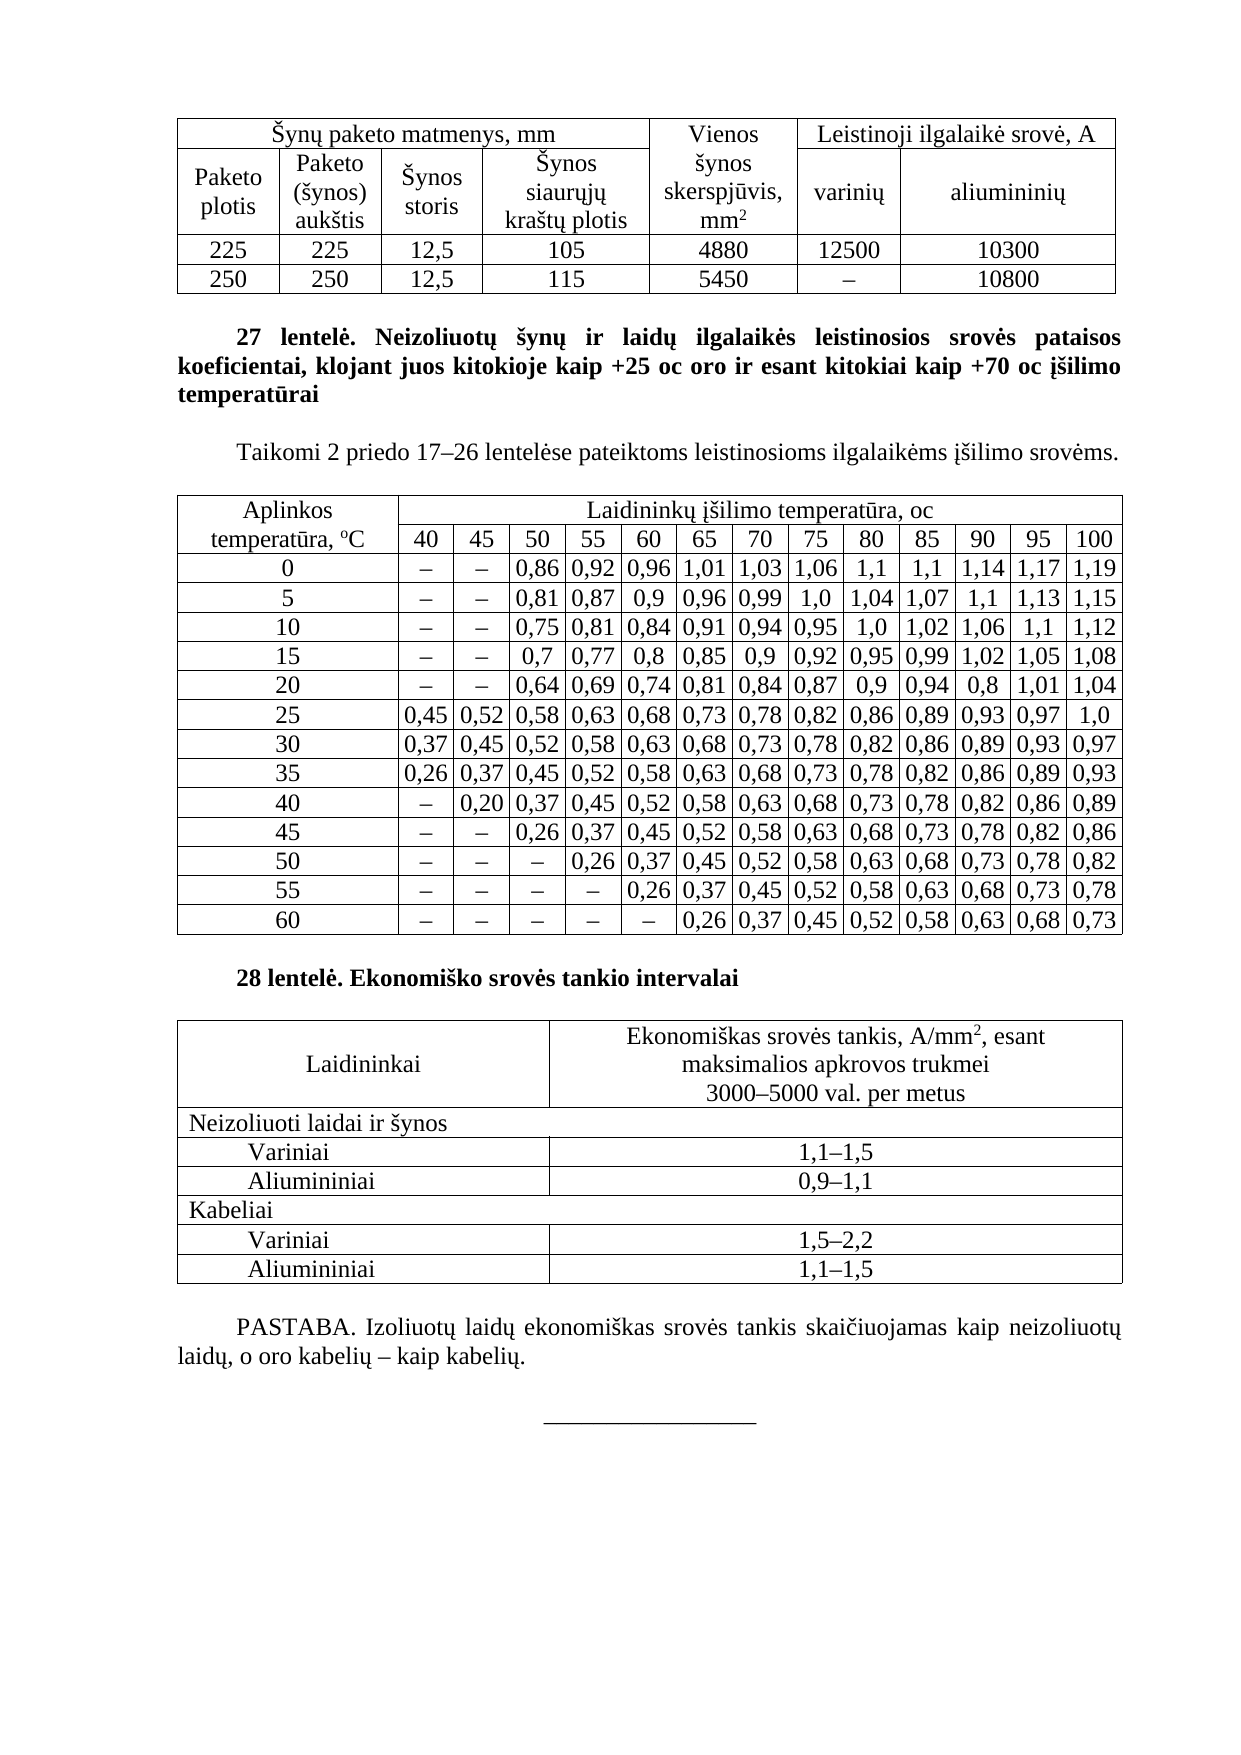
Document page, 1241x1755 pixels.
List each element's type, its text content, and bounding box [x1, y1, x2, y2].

table_cell 0,63 [900, 876, 955, 904]
table_cell 12500 [798, 235, 900, 263]
table_cell – [510, 905, 565, 933]
table_cell 0,52 [566, 759, 621, 787]
table_cell 0,63 [789, 818, 843, 846]
table_cell Neizoliuoti laidai ir šynos [178, 1108, 549, 1136]
text Taikomi 2 priedo 17–26 lentelėse pateiktoms leistinosioms ilgalaikėms įšilimo srovėms. [177, 437, 1122, 466]
table_cell 0,45 [399, 700, 453, 729]
table_cell [549, 1196, 1122, 1224]
table_cell 45 [178, 818, 398, 846]
table_cell 0,68 [1011, 905, 1066, 933]
table_cell 0,9–1,1 [550, 1167, 1122, 1195]
table_cell 0,45 [566, 788, 621, 816]
table_cell 0,26 [510, 818, 565, 846]
table_cell 0,96 [677, 583, 732, 612]
table_cell 0,93 [1011, 730, 1066, 758]
table_cell – [454, 613, 509, 641]
table_header Leistinoji ilgalaikė srovė, A [798, 119, 1115, 147]
table_cell 0,73 [789, 759, 843, 787]
table_cell 0,8 [956, 671, 1010, 699]
table_header Vienos šynos skerspjūvis, mm2 [650, 119, 797, 234]
table_cell 90 [956, 525, 1010, 553]
table_cell 0,78 [844, 759, 899, 787]
table_cell 1,1 [900, 554, 955, 582]
table_cell 0,52 [454, 700, 509, 729]
table_cell – [399, 613, 453, 641]
table_cell 0,84 [622, 613, 676, 641]
table_cell Variniai [178, 1225, 549, 1253]
table_cell 0,63 [956, 905, 1010, 933]
table_cell 0,68 [677, 730, 732, 758]
table_cell 225 [178, 235, 279, 263]
table_cell – [454, 905, 509, 933]
table_cell 30 [178, 730, 398, 758]
table_cell 0,78 [1011, 847, 1066, 875]
table_cell – [454, 818, 509, 846]
table_cell 12,5 [382, 235, 482, 263]
table_cell 0,26 [566, 847, 621, 875]
table_cell – [454, 876, 509, 904]
table_cell 0,20 [454, 788, 509, 816]
table_cell 0,81 [510, 583, 565, 612]
table_cell 0,73 [1011, 876, 1066, 904]
table_cell 35 [178, 759, 398, 787]
table_cell – [399, 905, 453, 933]
table_header Ekonomiškas srovės tankis, A/mm2, esant maksimalios apkrovos trukmei 3000–5000 val. per metus [550, 1021, 1122, 1107]
table_cell 50 [178, 847, 398, 875]
table_cell 0,52 [677, 818, 732, 846]
table_cell 0,68 [789, 788, 843, 816]
table_cell 0,99 [733, 583, 788, 612]
table_cell 0,68 [900, 847, 955, 875]
table_cell 0,63 [566, 700, 621, 729]
table_cell 0,78 [956, 818, 1010, 846]
table_cell 1,0 [844, 613, 899, 641]
table_cell 1,02 [956, 642, 1010, 670]
table_cell 0,58 [566, 730, 621, 758]
table_cell 0,73 [956, 847, 1010, 875]
table_cell – [399, 876, 453, 904]
table_cell 0,9 [733, 642, 788, 670]
table_cell 0,26 [622, 876, 676, 904]
table_header Šynų paketo matmenys, mm [178, 119, 649, 147]
table_cell Kabeliai [178, 1196, 549, 1224]
table_cell 1,5–2,2 [550, 1225, 1122, 1253]
table_cell 0,82 [956, 788, 1010, 816]
table_cell 0,97 [1011, 700, 1066, 729]
table_cell – [510, 847, 565, 875]
table_cell 115 [483, 265, 649, 293]
table_cell varinių [798, 149, 900, 234]
table_cell 55 [566, 525, 621, 553]
table_cell – [454, 554, 509, 582]
table_cell 1,12 [1067, 613, 1122, 641]
table_cell 0,89 [900, 700, 955, 729]
table_cell 65 [677, 525, 732, 553]
table_cell 0,52 [622, 788, 676, 816]
table_cell 0,73 [733, 730, 788, 758]
table_cell 0,87 [566, 583, 621, 612]
table_cell 0,58 [789, 847, 843, 875]
table_cell 1,08 [1067, 642, 1122, 670]
table_cell 0,45 [677, 847, 732, 875]
table_cell 0,92 [789, 642, 843, 670]
table_cell 55 [178, 876, 398, 904]
table_cell 0,45 [733, 876, 788, 904]
table_cell 0,58 [900, 905, 955, 933]
table_cell 10800 [901, 265, 1115, 293]
table_cell Šynos siaurųjų kraštų plotis [483, 149, 649, 234]
table_cell 0,89 [1067, 788, 1122, 816]
text PASTABA. Izoliuotų laidų ekonomiškas srovės tankis skaičiuojamas kaip neizoliuotų laidų, o oro kabelių – kaip kabelių. [177, 1312, 1122, 1369]
table_cell 0,74 [622, 671, 676, 699]
table_cell 40 [178, 788, 398, 816]
table_cell 0,73 [900, 818, 955, 846]
table_cell 0,92 [566, 554, 621, 582]
table_cell 0,86 [510, 554, 565, 582]
table_cell 1,1–1,5 [550, 1138, 1122, 1166]
table_cell 0,45 [622, 818, 676, 846]
table_cell – [399, 671, 453, 699]
table_cell 0,37 [622, 847, 676, 875]
table_cell aliumininių [901, 149, 1115, 234]
table_cell 0,69 [566, 671, 621, 699]
table_cell 10 [178, 613, 398, 641]
table_cell 0,52 [844, 905, 899, 933]
table_cell – [622, 905, 676, 933]
table_cell 0,73 [1067, 905, 1122, 933]
table_cell 0,82 [844, 730, 899, 758]
table_cell 0,8 [622, 642, 676, 670]
table_cell Paketo (šynos) aukštis [280, 149, 381, 234]
table_cell 1,05 [1011, 642, 1066, 670]
table_cell 0,81 [677, 671, 732, 699]
table_cell 4880 [650, 235, 797, 263]
table_cell 1,01 [677, 554, 732, 582]
table_cell 1,06 [956, 613, 1010, 641]
table_cell 0,82 [900, 759, 955, 787]
table_cell Variniai [178, 1138, 549, 1166]
table_cell – [399, 847, 453, 875]
table_cell – [399, 788, 453, 816]
table_cell 0,73 [844, 788, 899, 816]
table_cell 225 [280, 235, 381, 263]
table_cell 0,9 [844, 671, 899, 699]
table_cell Aliumininiai [178, 1255, 549, 1283]
table_cell – [454, 847, 509, 875]
table_cell 10300 [901, 235, 1115, 263]
table_cell 0,58 [844, 876, 899, 904]
table_cell 0,93 [956, 700, 1010, 729]
table_cell 0,86 [1011, 788, 1066, 816]
table_cell 0,52 [510, 730, 565, 758]
table_cell 1,07 [900, 583, 955, 612]
table_cell 1,17 [1011, 554, 1066, 582]
table_cell 0,99 [900, 642, 955, 670]
table_cell – [399, 818, 453, 846]
table_cell 0,52 [733, 847, 788, 875]
table_cell 0,37 [733, 905, 788, 933]
table_cell 15 [178, 642, 398, 670]
table_cell 1,1 [956, 583, 1010, 612]
table_cell 5 [178, 583, 398, 612]
table_cell Šynos storis [382, 149, 482, 234]
table_cell 40 [399, 525, 453, 553]
table_cell 1,06 [789, 554, 843, 582]
table_cell Aliumininiai [178, 1167, 549, 1195]
table_cell Paketo plotis [178, 149, 279, 234]
table_cell – [399, 583, 453, 612]
table_cell 0,45 [454, 730, 509, 758]
table_cell 0,52 [789, 876, 843, 904]
table_cell 0,63 [677, 759, 732, 787]
table_cell 0,77 [566, 642, 621, 670]
table_cell – [399, 554, 453, 582]
table_cell 75 [789, 525, 843, 553]
table_cell 1,04 [844, 583, 899, 612]
table_cell 0,81 [566, 613, 621, 641]
table_cell 0,58 [622, 759, 676, 787]
table_cell 105 [483, 235, 649, 263]
table_cell 250 [178, 265, 279, 293]
table_cell 0,37 [566, 818, 621, 846]
table_cell 70 [733, 525, 788, 553]
table_cell 0,45 [510, 759, 565, 787]
table_cell 1,0 [1067, 700, 1122, 729]
table_header Laidininkų įšilimo temperatūra, oc [399, 496, 1122, 524]
table_cell 0,7 [510, 642, 565, 670]
table_cell 0,37 [454, 759, 509, 787]
table_cell 80 [844, 525, 899, 553]
table_cell 0,86 [956, 759, 1010, 787]
table_cell 1,01 [1011, 671, 1066, 699]
table_cell 0,94 [900, 671, 955, 699]
table_header Aplinkos temperatūra, oC [178, 496, 398, 553]
table_cell 20 [178, 671, 398, 699]
text _________________ [177, 1398, 1122, 1427]
table_cell 0,68 [844, 818, 899, 846]
table_cell 0,68 [622, 700, 676, 729]
table_cell 0,75 [510, 613, 565, 641]
table_cell 1,14 [956, 554, 1010, 582]
table_cell 0,86 [844, 700, 899, 729]
table_cell 0,97 [1067, 730, 1122, 758]
table_cell – [454, 583, 509, 612]
table_cell 0,58 [733, 818, 788, 846]
table_cell 0,68 [733, 759, 788, 787]
table_cell 0,37 [510, 788, 565, 816]
table_cell 50 [510, 525, 565, 553]
table_cell 0,58 [677, 788, 732, 816]
table_cell 0,96 [622, 554, 676, 582]
table_cell 250 [280, 265, 381, 293]
table_header Laidininkai [178, 1021, 549, 1107]
table_cell – [510, 876, 565, 904]
table_cell 25 [178, 700, 398, 729]
table_cell 0,86 [900, 730, 955, 758]
table_cell 0,89 [1011, 759, 1066, 787]
table_cell 1,1 [1011, 613, 1066, 641]
table_cell 0,89 [956, 730, 1010, 758]
table_cell 0,95 [789, 613, 843, 641]
table_cell 0,58 [510, 700, 565, 729]
table_cell 0,82 [1067, 847, 1122, 875]
table_cell 0,37 [399, 730, 453, 758]
table_cell 0,91 [677, 613, 732, 641]
table_cell 0,63 [733, 788, 788, 816]
table_cell 1,1–1,5 [550, 1255, 1122, 1283]
table_cell 1,15 [1067, 583, 1122, 612]
table_cell 0,26 [399, 759, 453, 787]
table_cell 0,45 [789, 905, 843, 933]
table_cell 0,63 [622, 730, 676, 758]
table_cell 0,73 [677, 700, 732, 729]
table_cell 0,85 [677, 642, 732, 670]
table_cell 0,87 [789, 671, 843, 699]
table_cell 85 [900, 525, 955, 553]
table_cell 0,26 [677, 905, 732, 933]
table_cell 0,78 [733, 700, 788, 729]
table_cell 0,94 [733, 613, 788, 641]
text 27 lentelė. Neizoliuotų šynų ir laidų ilgalaikės leistinosios srovės pataisos koeficientai, klojant juos kitokioje kaip +25 oc oro ir esant kitokiai kaip +70 oc įšilimo temperatūrai [177, 322, 1122, 408]
table_cell 0,9 [622, 583, 676, 612]
table_cell [549, 1108, 1122, 1136]
table_cell 60 [178, 905, 398, 933]
table_cell 0,93 [1067, 759, 1122, 787]
table_cell 1,0 [789, 583, 843, 612]
table_cell 0,82 [789, 700, 843, 729]
table_cell 0,68 [956, 876, 1010, 904]
table_cell – [566, 905, 621, 933]
table_cell 1,19 [1067, 554, 1122, 582]
table_cell 1,04 [1067, 671, 1122, 699]
table_cell 1,02 [900, 613, 955, 641]
table_cell – [454, 671, 509, 699]
table_cell 0,78 [789, 730, 843, 758]
table_cell 100 [1067, 525, 1122, 553]
table_cell 0,95 [844, 642, 899, 670]
table_cell 1,1 [844, 554, 899, 582]
table_cell 0,86 [1067, 818, 1122, 846]
table_cell – [566, 876, 621, 904]
table_cell – [399, 642, 453, 670]
text 28 lentelė. Ekonomiško srovės tankio intervalai [177, 963, 1122, 992]
table_cell 1,03 [733, 554, 788, 582]
table_cell 1,13 [1011, 583, 1066, 612]
table_cell 0,37 [677, 876, 732, 904]
table_cell 0 [178, 554, 398, 582]
table_cell 60 [622, 525, 676, 553]
table_cell 45 [454, 525, 509, 553]
table_cell 0,78 [1067, 876, 1122, 904]
table_cell 5450 [650, 265, 797, 293]
table_cell – [798, 265, 900, 293]
table_cell 0,82 [1011, 818, 1066, 846]
table_cell 0,84 [733, 671, 788, 699]
table_cell 0,63 [844, 847, 899, 875]
table_cell 0,78 [900, 788, 955, 816]
table_cell 12,5 [382, 265, 482, 293]
table_cell 0,64 [510, 671, 565, 699]
table_cell – [454, 642, 509, 670]
table_cell 95 [1011, 525, 1066, 553]
